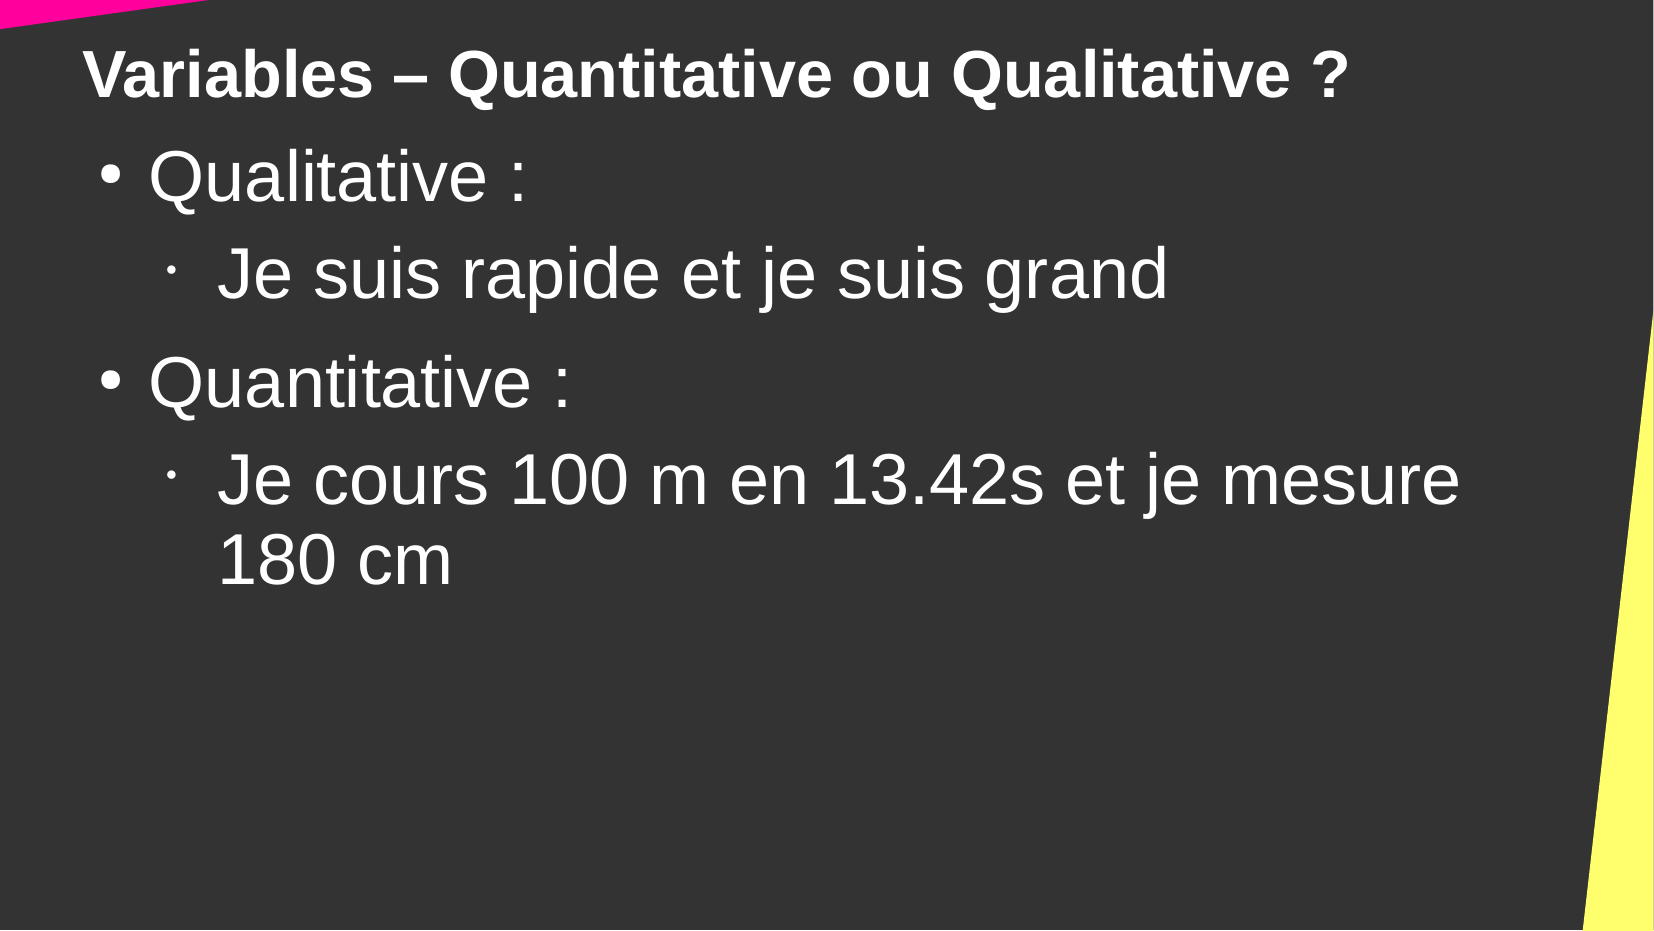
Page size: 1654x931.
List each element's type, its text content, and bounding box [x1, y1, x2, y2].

title Variables – Quantitative ou Qualitative ? [82, 37, 1571, 115]
text_box [0, 0, 209, 30]
text_box [1582, 305, 1654, 931]
list Qualitative : Je suis rapide et je suis grand Quantitative : Je cours 100 m en 13.42s et je mesure 180 cm [80, 135, 1560, 603]
